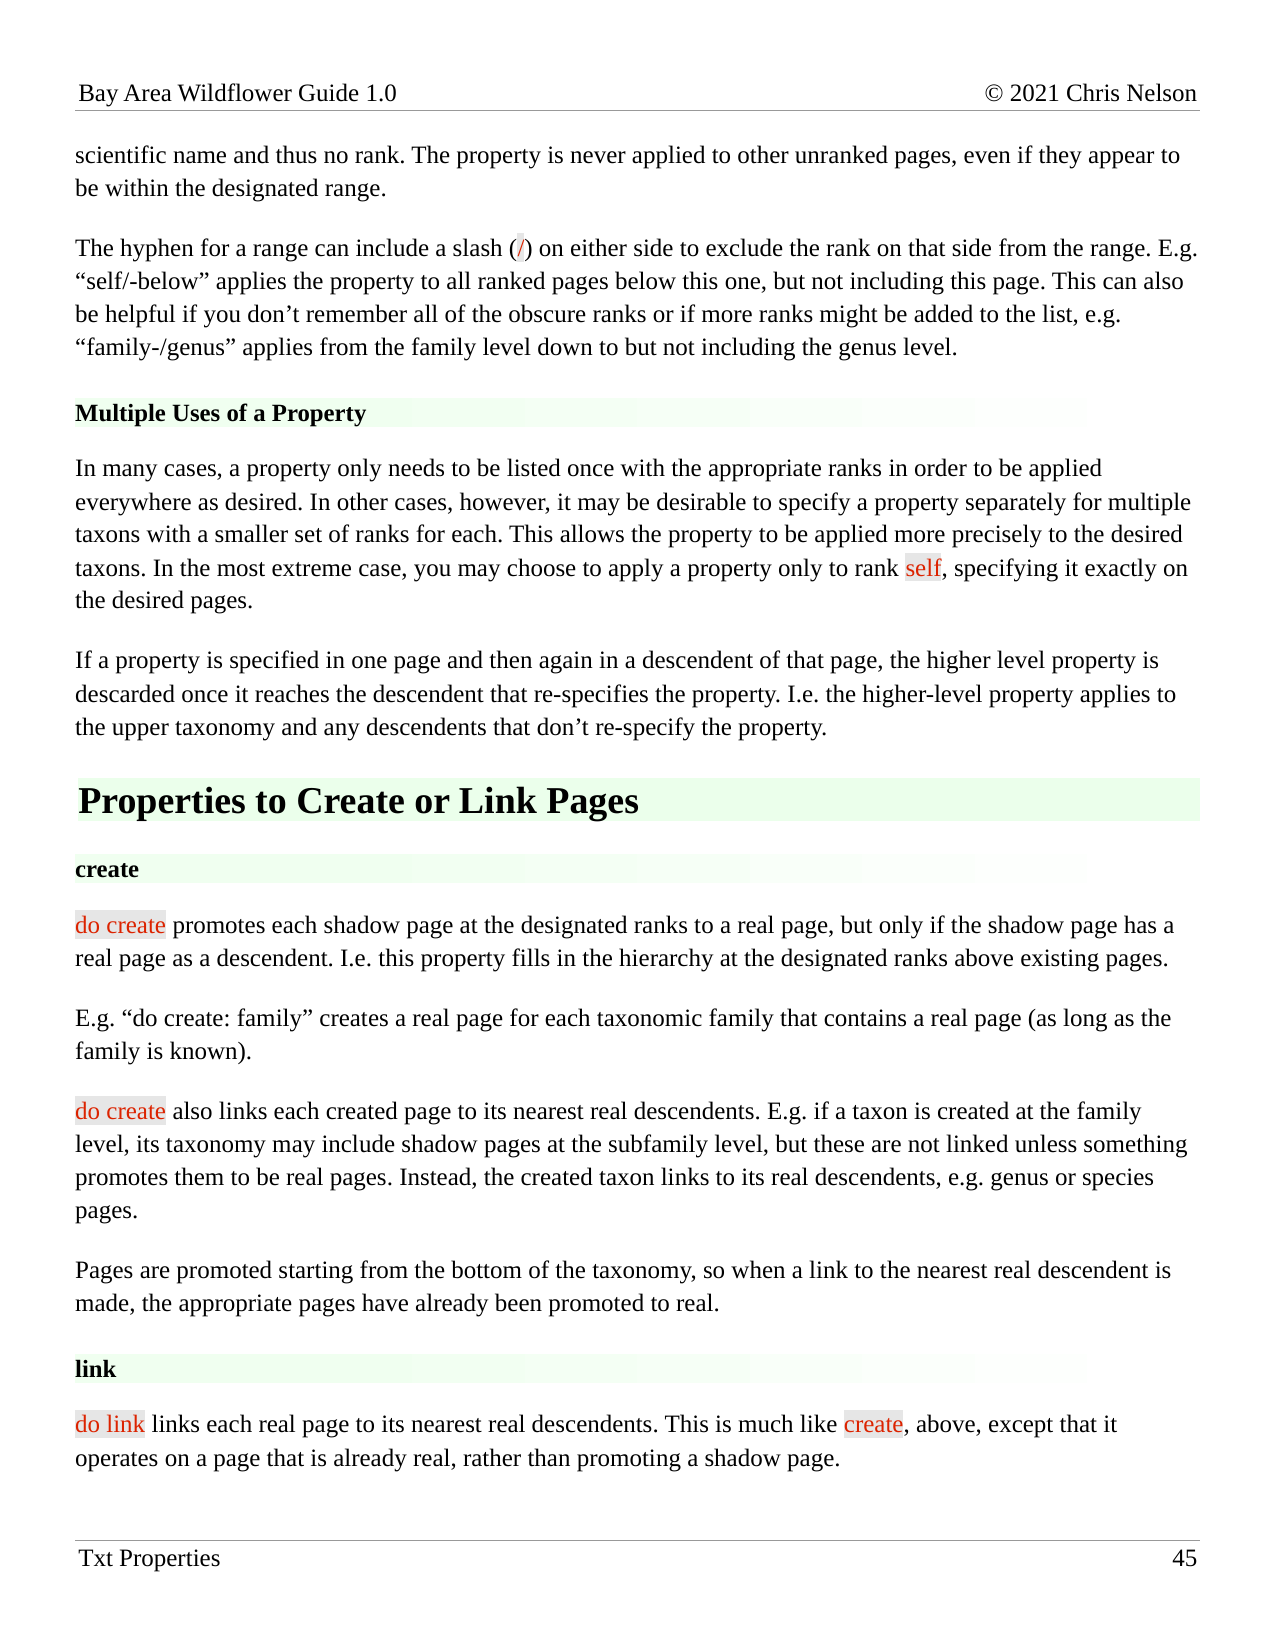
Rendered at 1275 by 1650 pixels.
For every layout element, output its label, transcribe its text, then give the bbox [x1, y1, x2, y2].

text If a property is specified in one page and then again in a descendent of that page, the higher level property is descarded once it reaches the descendent that re-specifies the property. I.e. the higher-level property applies to the upper taxonomy and any descendents that don’t re-specify the property. [75, 646, 1200, 740]
text E.g. “do create: family” creates a real page for each taxonomic family that contains a real page (as long as the family is known). [75, 1003, 1200, 1065]
text Pages are promoted starting from the bottom of the taxonomy, so when a link to the nearest real descendent is made, the appropriate pages have already been promoted to real. [75, 1255, 1200, 1317]
text In many cases, a property only needs to be listed once with the appropriate ranks in order to be applied everywhere as desired. In other cases, however, it may be desirable to specify a property separately for multiple taxons with a smaller set of ranks for each. This allows the property to be applied more precisely to the desired taxons. In the most extreme case, you may choose to apply a property only to rank self, specifying it exactly on the desired pages. [75, 453, 1200, 614]
subtitle Multiple Uses of a Property [75, 398, 1200, 427]
text do create also links each created page to its nearest real descendents. E.g. if a taxon is created at the family level, its taxonomy may include shadow pages at the subfamily level, but these are not linked unless something promotes them to be real pages. Instead, the created taxon links to its real descendents, e.g. genus or species pages. [75, 1096, 1200, 1224]
subtitle Properties to Create or Link Pages [78, 778, 1200, 821]
subtitle create [75, 854, 1200, 883]
text The hyphen for a range can include a slash (/) on either side to exclude the rank on that side from the range. E.g. “self/-below” applies the property to all ranked pages below this one, but not including this page. This can also be helpful if you don’t remember all of the obscure ranks or if more ranks might be added to the list, e.g. “family-/genus” applies from the family level down to but not including the genus level. [75, 233, 1200, 361]
text scientific name and thus no rank. The property is never applied to other unranked pages, even if they appear to be within the designated range. [75, 140, 1200, 202]
text do create promotes each shadow page at the designated ranks to a real page, but only if the shadow page has a real page as a descendent. I.e. this property fills in the hierarchy at the designated ranks above existing pages. [75, 910, 1200, 972]
subtitle link [75, 1354, 1200, 1383]
text do link links each real page to its nearest real descendents. This is much like create, above, except that it operates on a page that is already real, rather than promoting a shadow page. [75, 1409, 1200, 1471]
